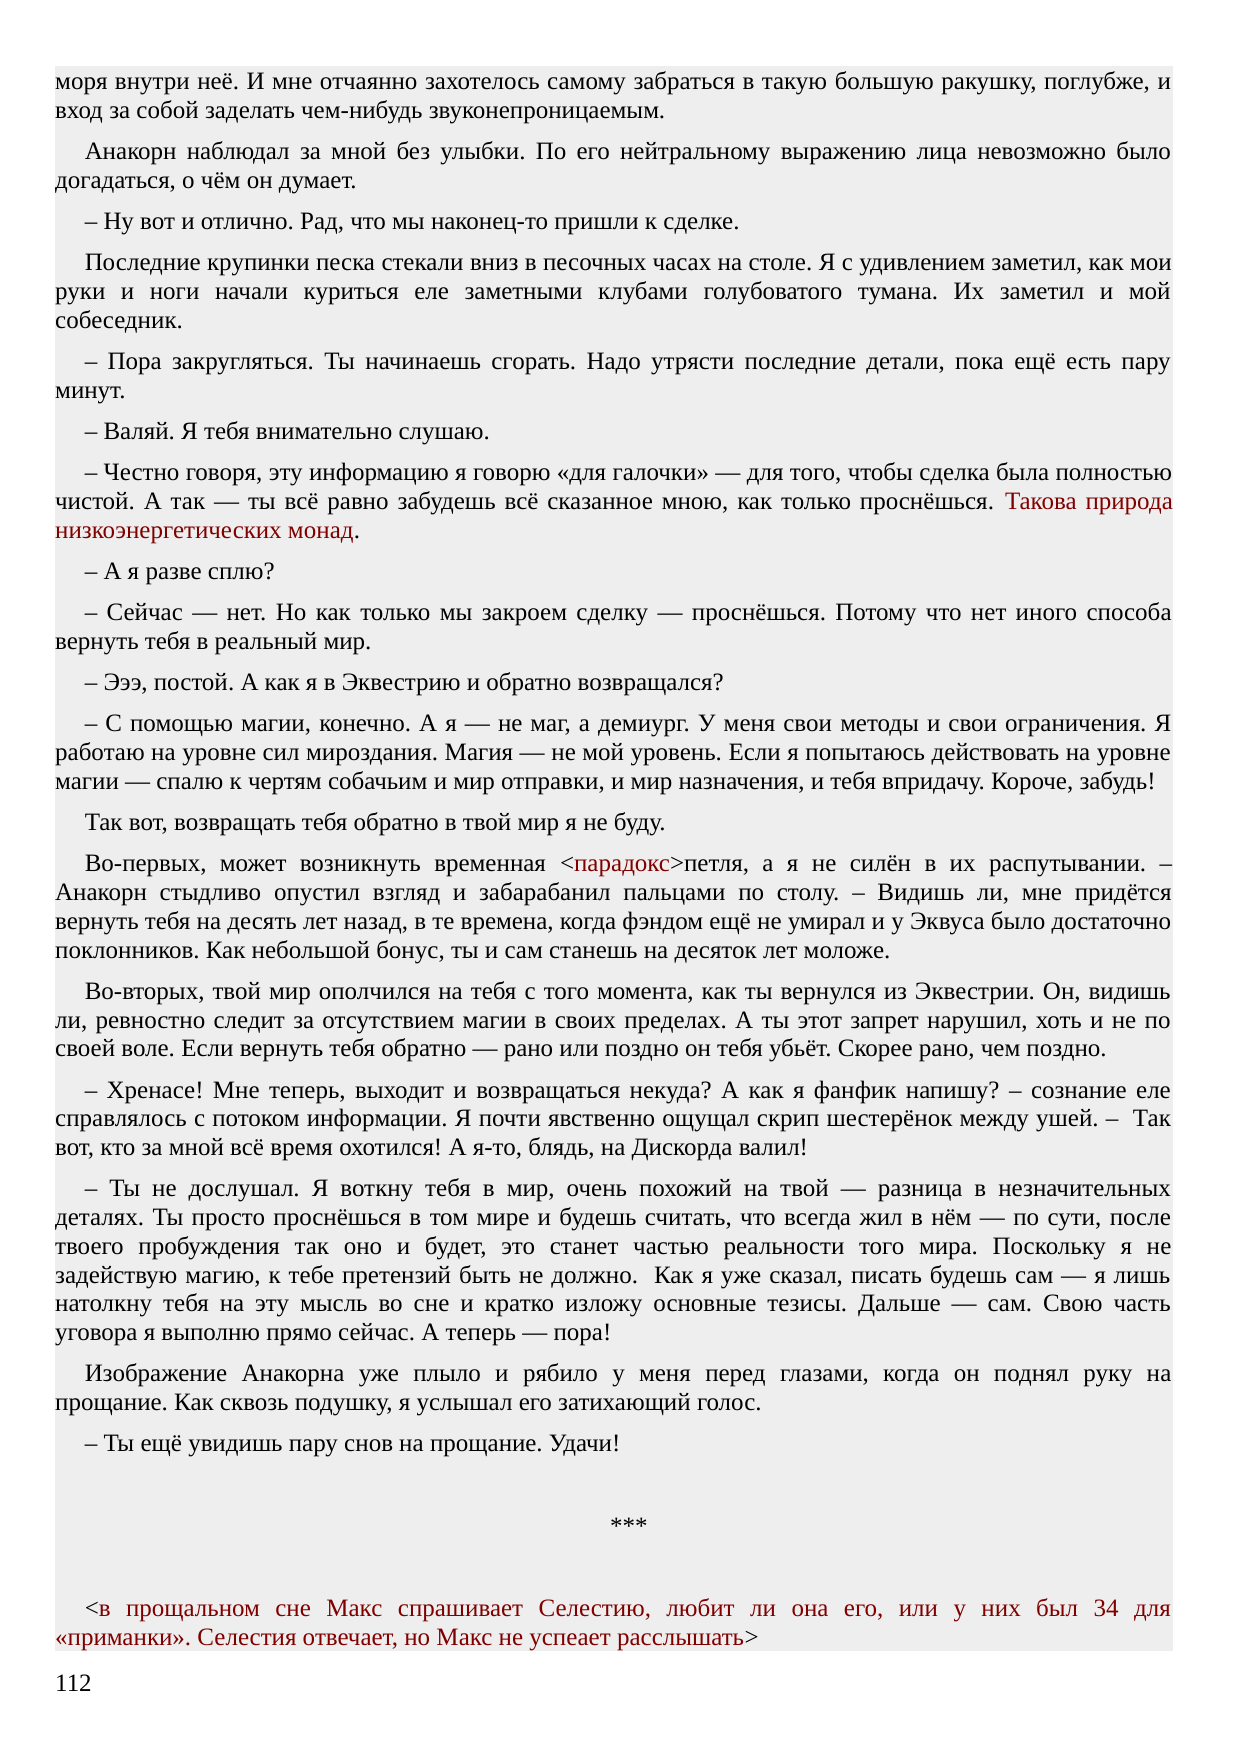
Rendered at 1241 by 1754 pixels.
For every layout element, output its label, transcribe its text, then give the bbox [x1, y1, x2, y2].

text – Сейчас — нет. Но как только мы закроем сделку — проснёшься. Потому что нет иного способа вернуть тебя в реальный мир. [55, 597, 1173, 655]
text – Хренасе! Мне теперь, выходит и возвращаться некуда? А как я фанфик напишу? – сознание еле справлялось с потоком информации. Я почти явственно ощущал скрип шестерёнок между ушей. – Так вот, кто за мной всё время охотился! А я-то, блядь, на Дискорда валил! [55, 1075, 1173, 1161]
text – А я разве сплю? [55, 556, 1173, 585]
text – Ты ещё увидишь пару снов на прощание. Удачи! [55, 1428, 1173, 1457]
text – Пора закругляться. Ты начинаешь сгорать. Надо утрясти последние детали, пока ещё есть пару минут. [55, 346, 1173, 403]
text – Эээ, постой. А как я в Эквестрию и обратно возвращался? [55, 667, 1173, 696]
text Последние крупинки песка стекали вниз в песочных часах на столе. Я с удивлением заметил, как мои руки и ноги начали куриться еле заметными клубами голубоватого тумана. Их заметил и мой собеседник. [55, 247, 1173, 333]
text Во-первых, может возникнуть временная <парадокс>петля, а я не силён в их распутывании. – Анакорн стыдливо опустил взгляд и забарабанил пальцами по столу. – Видишь ли, мне придётся вернуть тебя на десять лет назад, в те времена, когда фэндом ещё не умирал и у Эквуса было достаточно поклонников. Как небольшой бонус, ты и сам станешь на десяток лет моложе. [55, 848, 1173, 963]
text моря внутри неё. И мне отчаянно захотелось самому забраться в такую большую ракушку, поглубже, и вход за собой заделать чем-нибудь звуконепроницаемым. [55, 66, 1173, 123]
text Во-вторых, твой мир ополчился на тебя с того момента, как ты вернулся из Эквестрии. Он, видишь ли, ревностно следит за отсутствием магии в своих пределах. А ты этот запрет нарушил, хоть и не по своей воле. Если вернуть тебя обратно — рано или поздно он тебя убьёт. Скорее рано, чем поздно. [55, 976, 1173, 1062]
text Анакорн наблюдал за мной без улыбки. По его нейтральному выражению лица невозможно было догадаться, о чём он думает. [55, 136, 1173, 193]
text <в прощальном сне Макс спрашивает Селестию, любит ли она его, или у них был 34 для «приманки». Селестия отвечает, но Макс не успеает расслышать> [55, 1593, 1173, 1651]
text – Ты не дослушал. Я воткну тебя в мир, очень похожий на твой — разница в незначительных деталях. Ты просто проснёшься в том мире и будешь считать, что всегда жил в нём — по сути, после твоего пробуждения так оно и будет, это станет частью реальности того мира. Поскольку я не задействую магию, к тебе претензий быть не должно. Как я уже сказал, писать будешь сам — я лишь натолкну тебя на эту мысль во сне и кратко изложу основные тезисы. Дальше — сам. Свою часть уговора я выполню прямо сейчас. А теперь — пора! [55, 1173, 1173, 1346]
text – Ну вот и отлично. Рад, что мы наконец-то пришли к сделке. [55, 206, 1173, 235]
text Так вот, возвращать тебя обратно в твой мир я не буду. [55, 807, 1173, 836]
text – Валяй. Я тебя внимательно слушаю. [55, 416, 1173, 445]
text – С помощью магии, конечно. А я — не маг, а демиург. У меня свои методы и свои ограничения. Я работаю на уровне сил мироздания. Магия — не мой уровень. Если я попытаюсь действовать на уровне магии — спалю к чертям собачьим и мир отправки, и мир назначения, и тебя впридачу. Короче, забудь! [55, 708, 1173, 795]
text *** [55, 1511, 1173, 1540]
text Изображение Анакорна уже плыло и рябило у меня перед глазами, когда он поднял руку на прощание. Как сквозь подушку, я услышал его затихающий голос. [55, 1358, 1173, 1416]
text – Честно говоря, эту информацию я говорю «для галочки» — для того, чтобы сделка была полностью чистой. А так — ты всё равно забудешь всё сказанное мною, как только проснёшься. Такова природа низкоэнергетических монад. [55, 457, 1173, 543]
